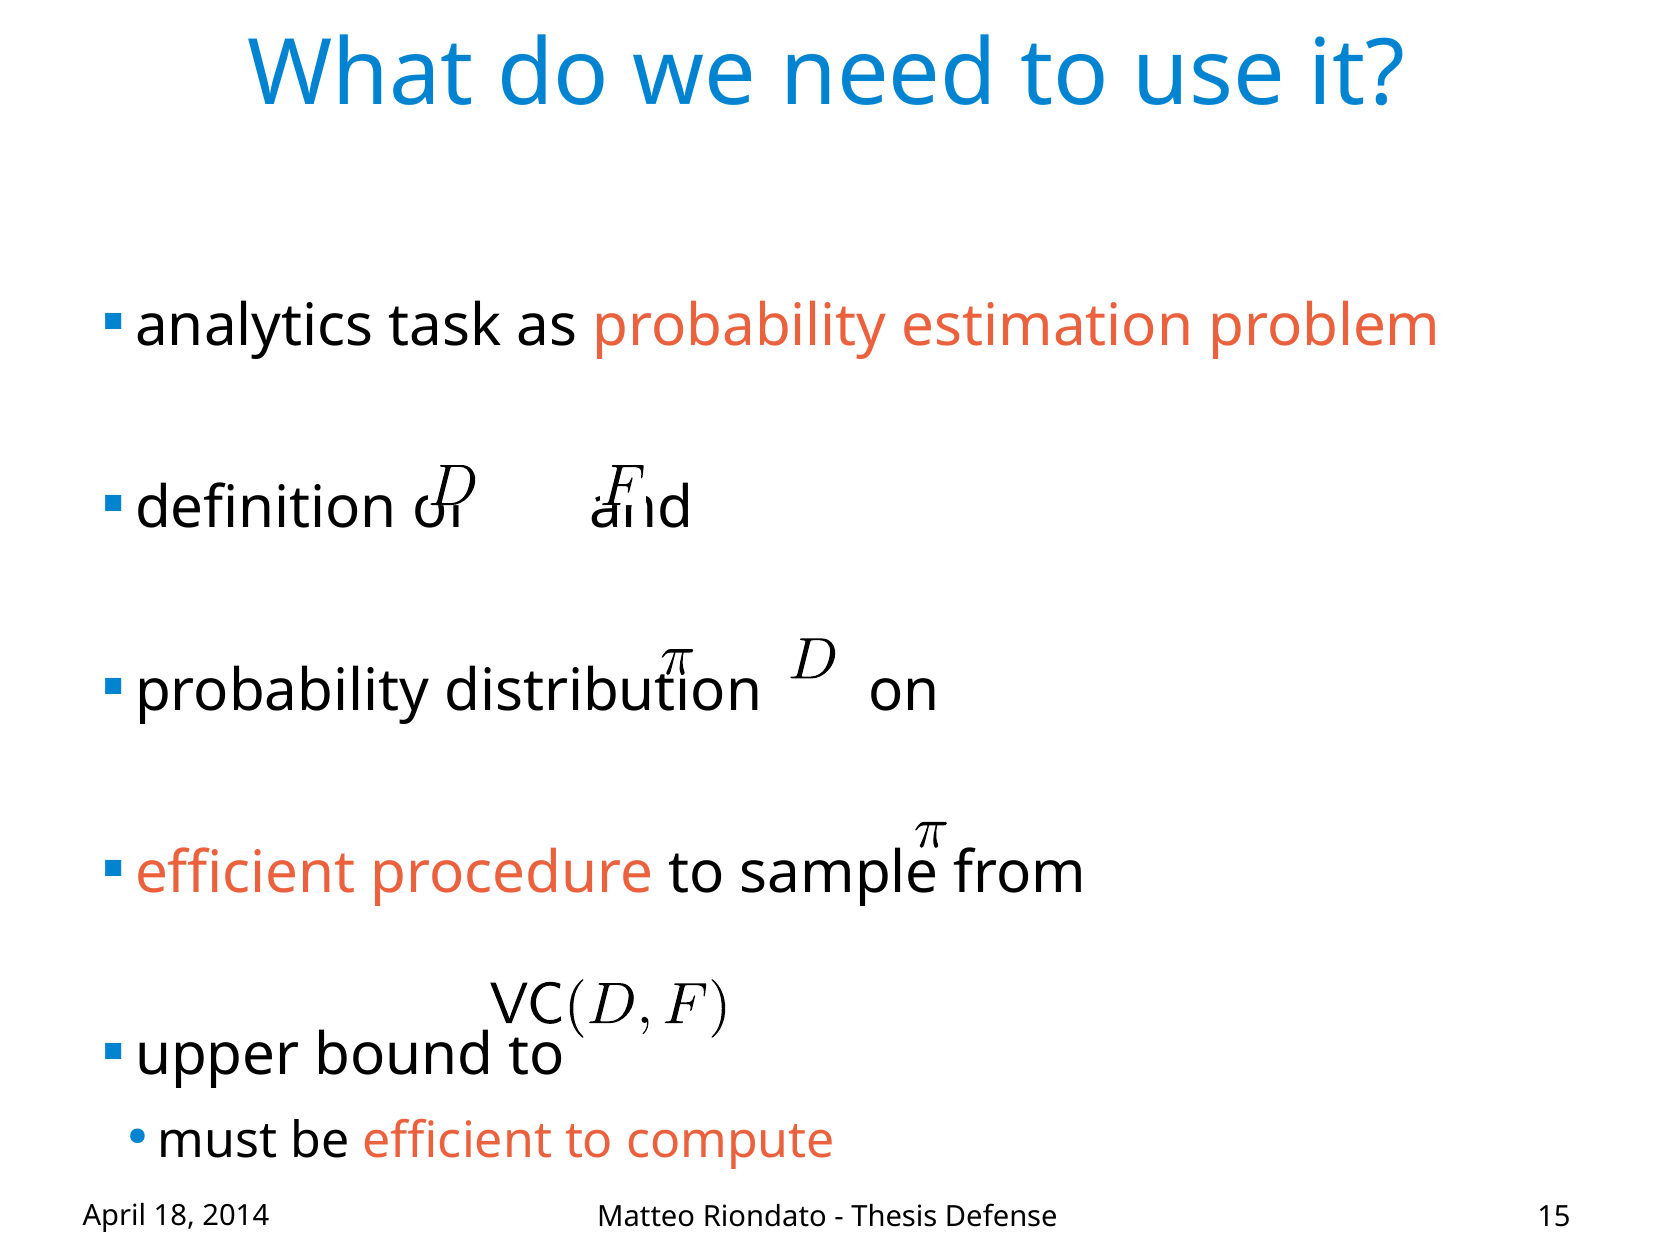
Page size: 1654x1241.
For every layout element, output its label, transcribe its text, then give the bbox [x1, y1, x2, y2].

text_box [489, 979, 731, 1038]
text_box [788, 638, 839, 679]
list analytics task as probability estimation problem definition of and probability distribution on efficient procedure to sample from upper bound to must be efficient to compute [82, 180, 1571, 1186]
title What do we need to use it? [82, 0, 1571, 139]
text_box [913, 821, 950, 848]
text_box [660, 649, 696, 676]
text_box [600, 465, 646, 506]
text_box [428, 465, 479, 506]
